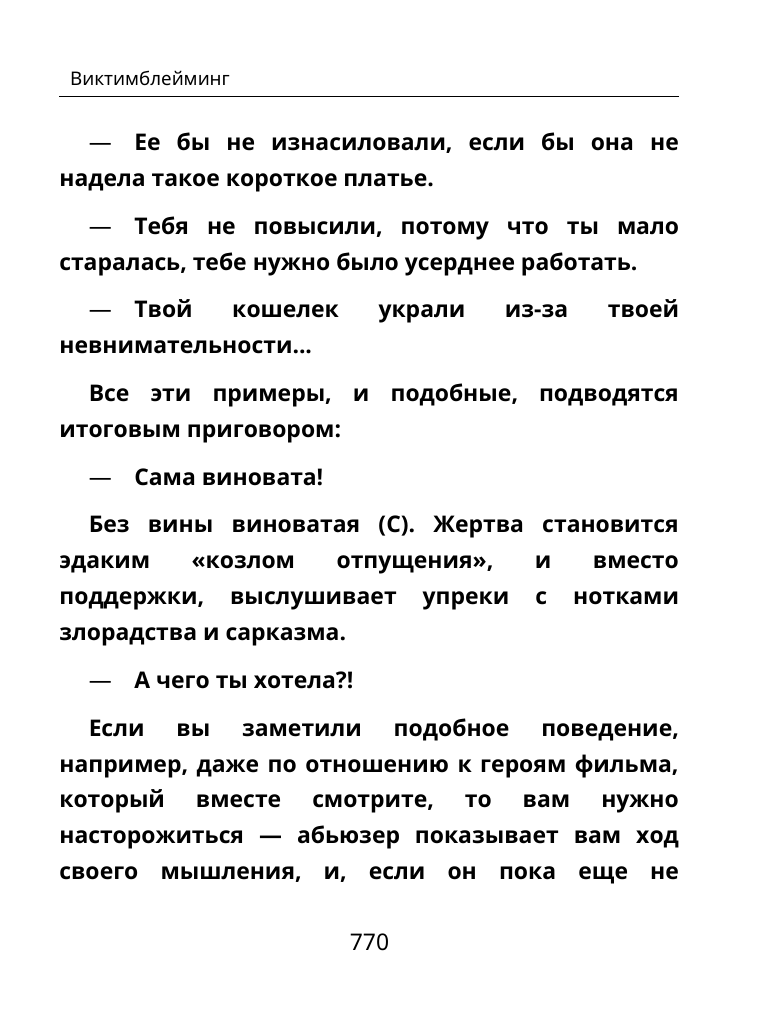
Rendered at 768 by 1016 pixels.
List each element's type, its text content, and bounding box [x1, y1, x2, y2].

list Ее бы не изнасиловали, если бы она не надела такое короткое платье. [59, 126, 679, 193]
text Если вы заметили подобное поведение, например, даже по отношению к героям фильма, который вместе смотрите, то вам нужно насторожиться — абьюзер показывает вам ход своего мышления, и, если он пока еще не [59, 712, 679, 887]
list Твой кошелек украли из-за твоей невнимательности... [59, 293, 679, 361]
list Сама виновата! [59, 461, 679, 492]
list А чего ты хотела?! [59, 664, 679, 695]
list Тебя не повысили, потому что ты мало старалась, тебе нужно было усерднее работать. [59, 210, 679, 277]
text Без вины виноватая (С). Жертва становится эдаким «козлом отпущения», и вместо поддержки, выслушивает упреки с нотками злорадства и сарказма. [59, 508, 679, 647]
text Все эти примеры, и подобные, подводятся итоговым приговором: [59, 377, 679, 444]
